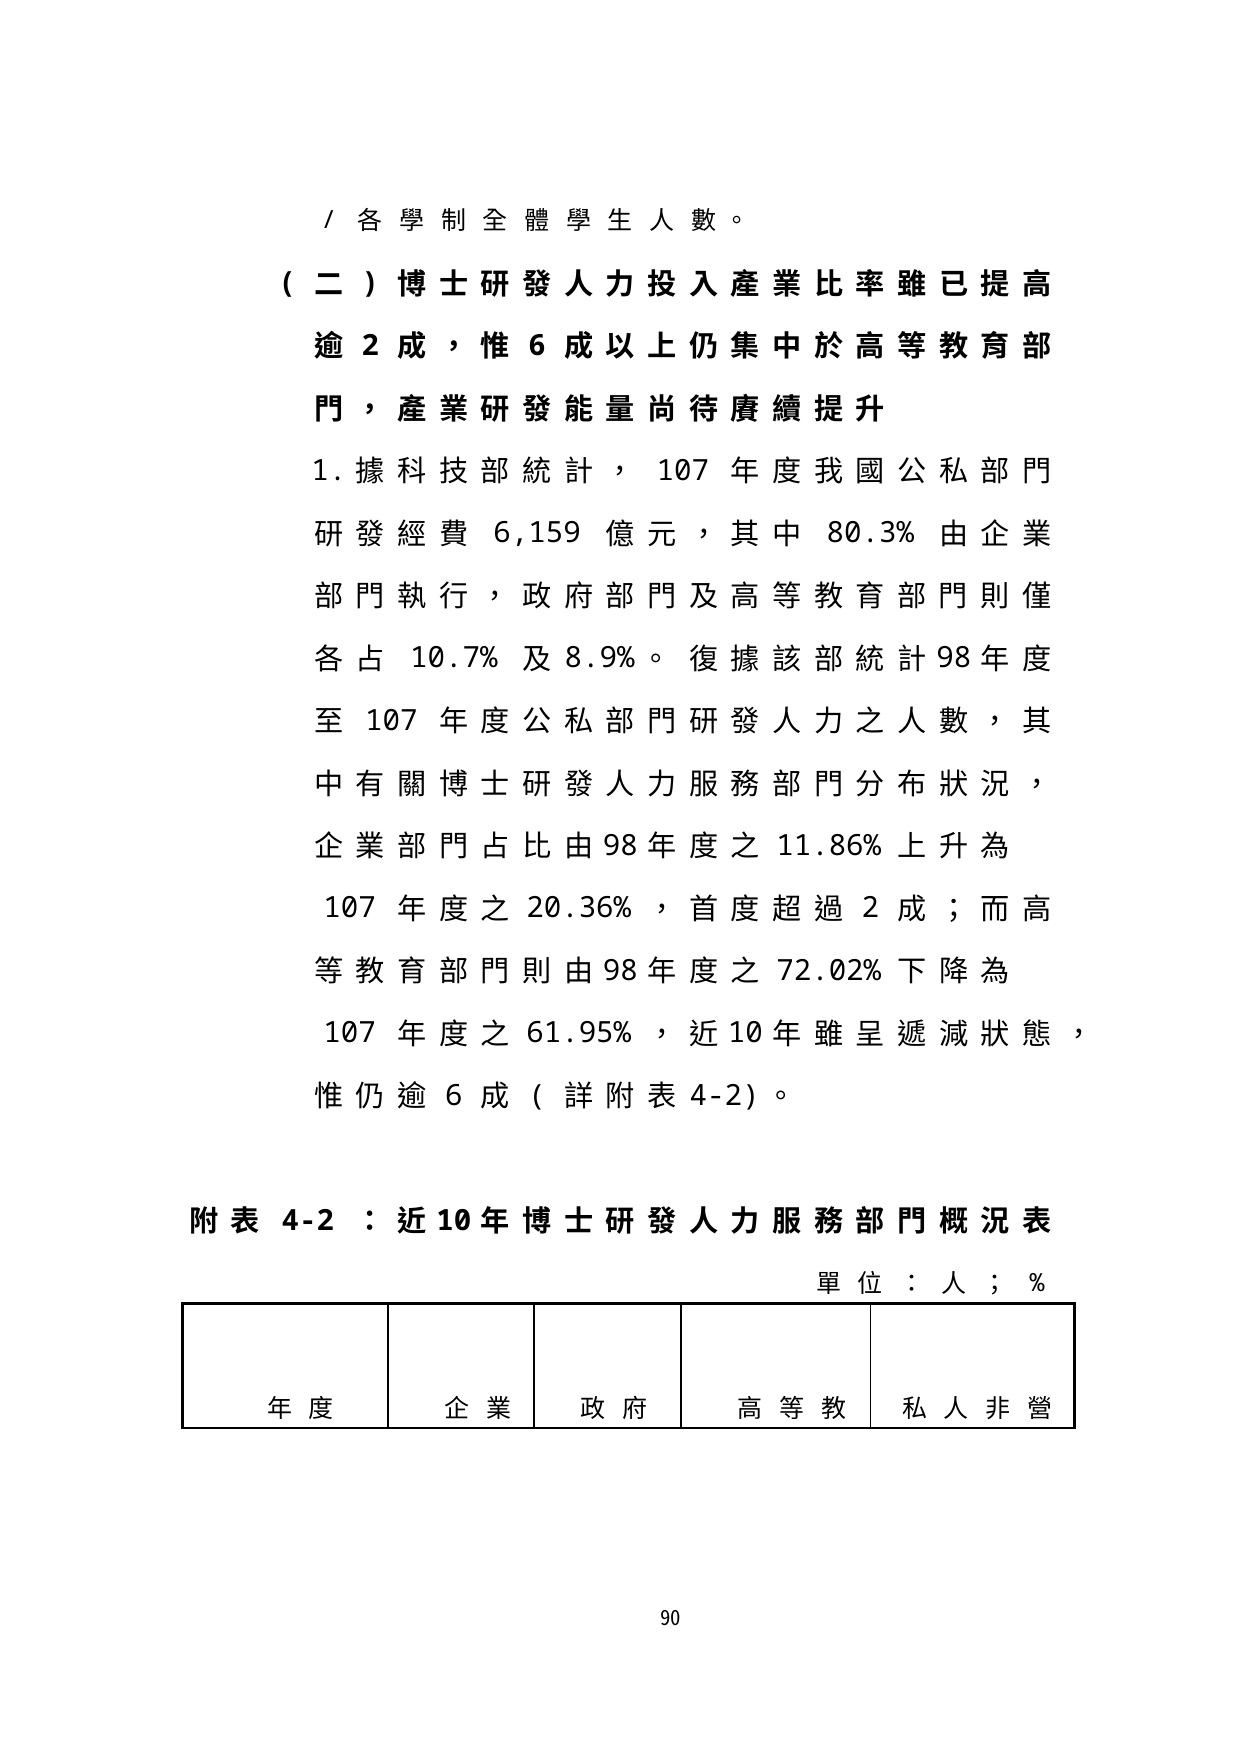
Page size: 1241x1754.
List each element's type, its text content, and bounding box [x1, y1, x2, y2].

text 附表4-2：近10年博士研發人力服務部門概況表 [183, 1177, 1058, 1240]
table_header 高等教 [682, 1305, 870, 1427]
text (二)博士研發人力投入產業比率雖已提高逾2成，惟6成以上仍集中於高等教育部門，產業研發能量尚待賡續提升 [242, 240, 1058, 427]
table_header 私人非營 [871, 1305, 1073, 1427]
table_header 年度 [184, 1305, 387, 1427]
table_header 企業 [389, 1305, 533, 1427]
text 1.據科技部統計，107年度我國公私部門研發經費6,159億元，其中80.3%由企業部門執行，政府部門及高等教育部門則僅各占10.7%及8.9%。復據該部統計98年度至107年度公私部門研發人力之人數，其中有關博士研發人力服務部門分布狀況，企業部門占比由98年度之11.86%上升為107年度之20.36%，首度超過2成；而高等教育部門則由98年度之72.02%下降為107年度之61.95%，近10年雖呈遞減狀態，惟仍逾6成(詳附表4-2)。 [271, 427, 1058, 1115]
text 單位：人；% [183, 1240, 1058, 1302]
table_header 政府 [535, 1305, 680, 1427]
text /各學制全體學生人數。 [183, 177, 1058, 240]
